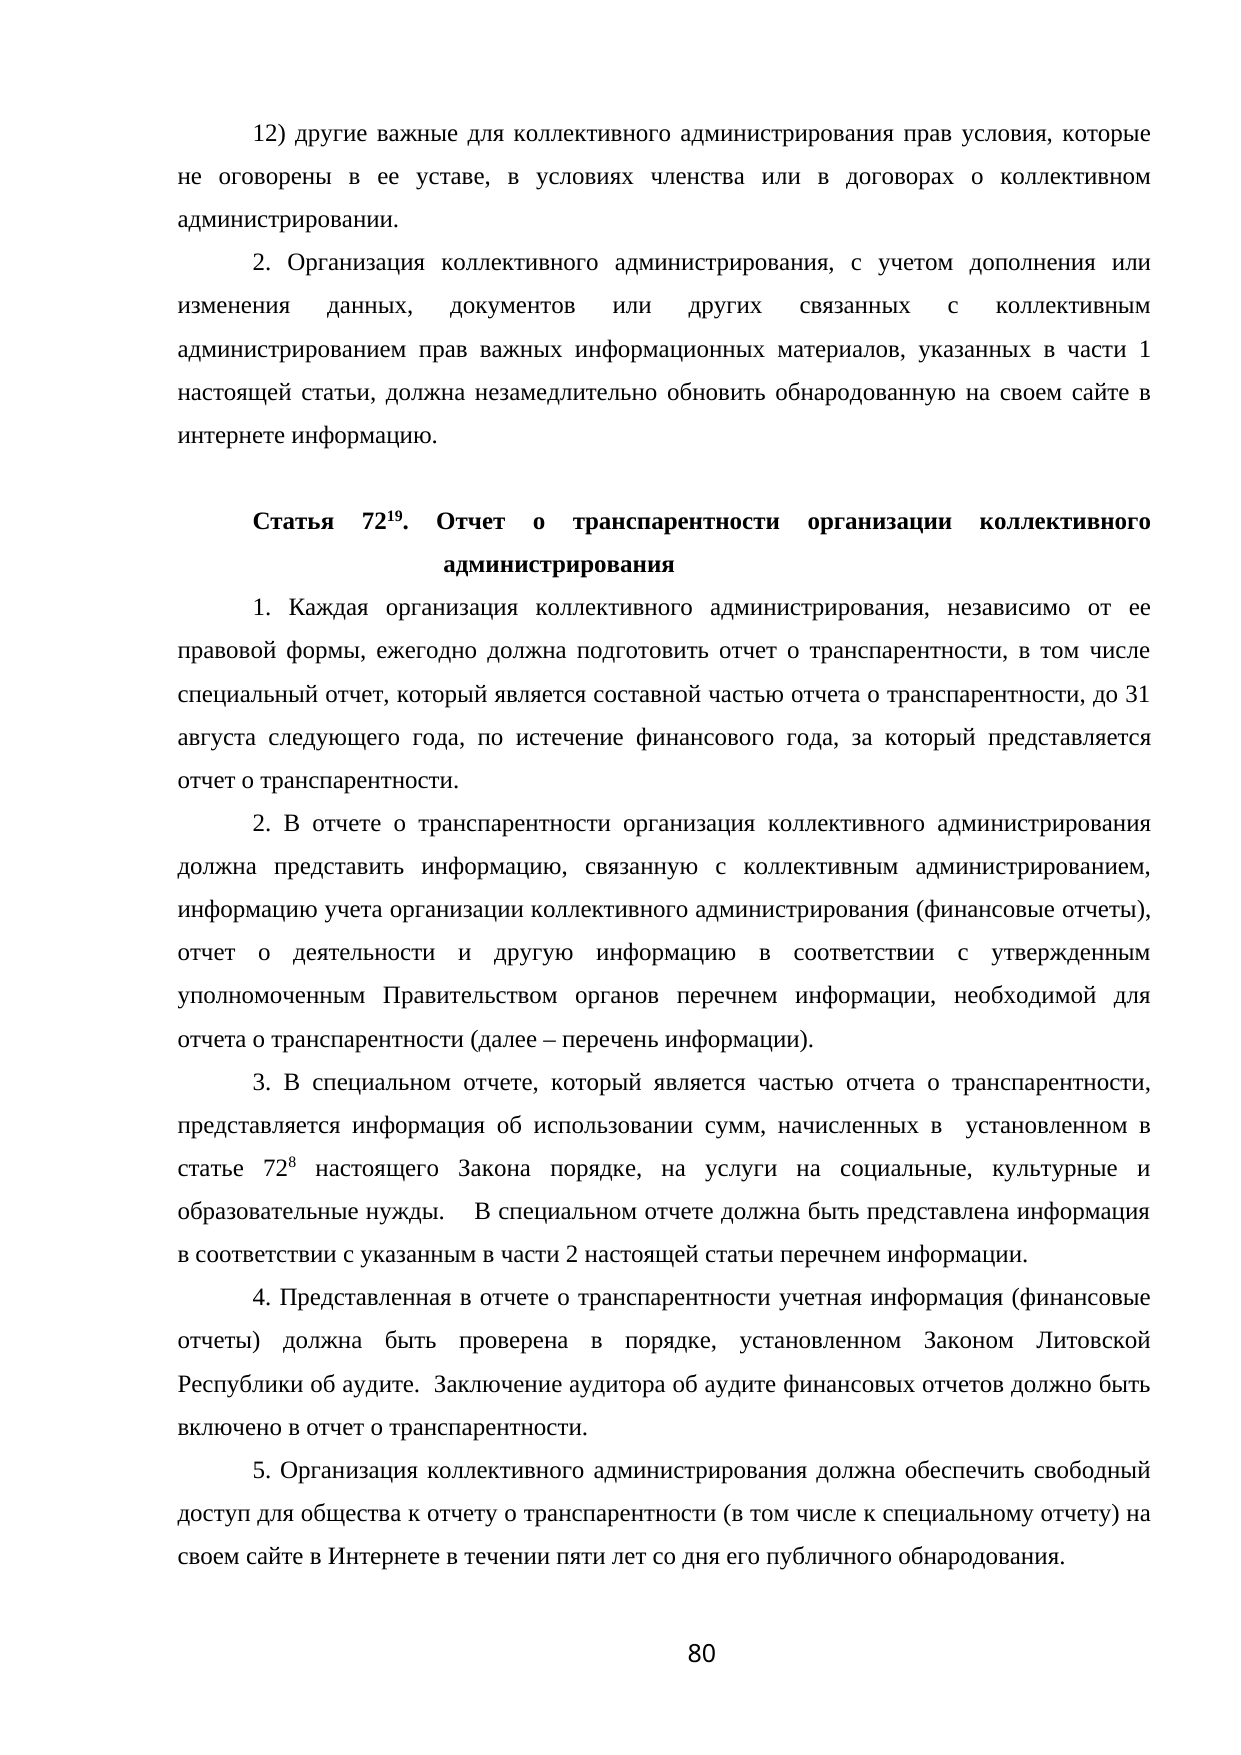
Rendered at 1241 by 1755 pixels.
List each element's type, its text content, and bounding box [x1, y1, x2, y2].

text 1. Каждая организация коллективного администрирования, независимо от ее правовой формы, ежегодно должна подготовить отчет о транспарентности, в том числе специальный отчет, который является составной частью отчета о транспарентности, до 31 августа следующего года, по истечение финансового года, за который представляется отчет о транспарентности. [177, 592, 1152, 794]
text 4. Представленная в отчете о транспарентности учетная информация (финансовые отчеты) должна быть проверена в порядке, установленном Законом Литовской Республики об аудите. Заключение аудитора об аудите финансовых отчетов должно быть включено в отчет о транспарентности. [177, 1282, 1152, 1441]
text 2. В отчете о транспарентности организация коллективного администрирования должна представить информацию, связанную с коллективным администрированием, информацию учета организации коллективного администрирования (финансовые отчеты), отчет о деятельности и другую информацию в соответствии с утвержденным уполномоченным Правительством органов перечнем информации, необходимой для отчета о транспарентности (далее – перечень информации). [177, 808, 1152, 1052]
text 3. В специальном отчете, который является частью отчета о транспарентности, представляется информация об использовании сумм, начисленных в установленном в статье 728 настоящего Закона порядке, на услуги на социальные, культурные и образовательные нужды. В специальном отчете должна быть представлена информация в соответствии с указанным в части 2 настоящей статьи перечнем информации. [177, 1067, 1152, 1268]
text 12) другие важные для коллективного администрирования прав условия, которые не оговорены в ее уставе, в условиях членства или в договорах о коллективном администрировании. [177, 118, 1152, 233]
text 5. Организация коллективного администрирования должна обеспечить свободный доступ для общества к отчету о транспарентности (в том числе к специальному отчету) на своем сайте в Интернете в течении пяти лет со дня его публичного обнародования. [177, 1455, 1152, 1570]
text Статья 7219. Отчет о транспарентности организации коллективного администрирования [252, 506, 1152, 578]
text 2. Организация коллективного администрирования, с учетом дополнения или изменения данных, документов или других связанных с коллективным администрированием прав важных информационных материалов, указанных в части 1 настоящей статьи, должна незамедлительно обновить обнародованную на своем сайте в интернете информацию. [177, 247, 1152, 449]
